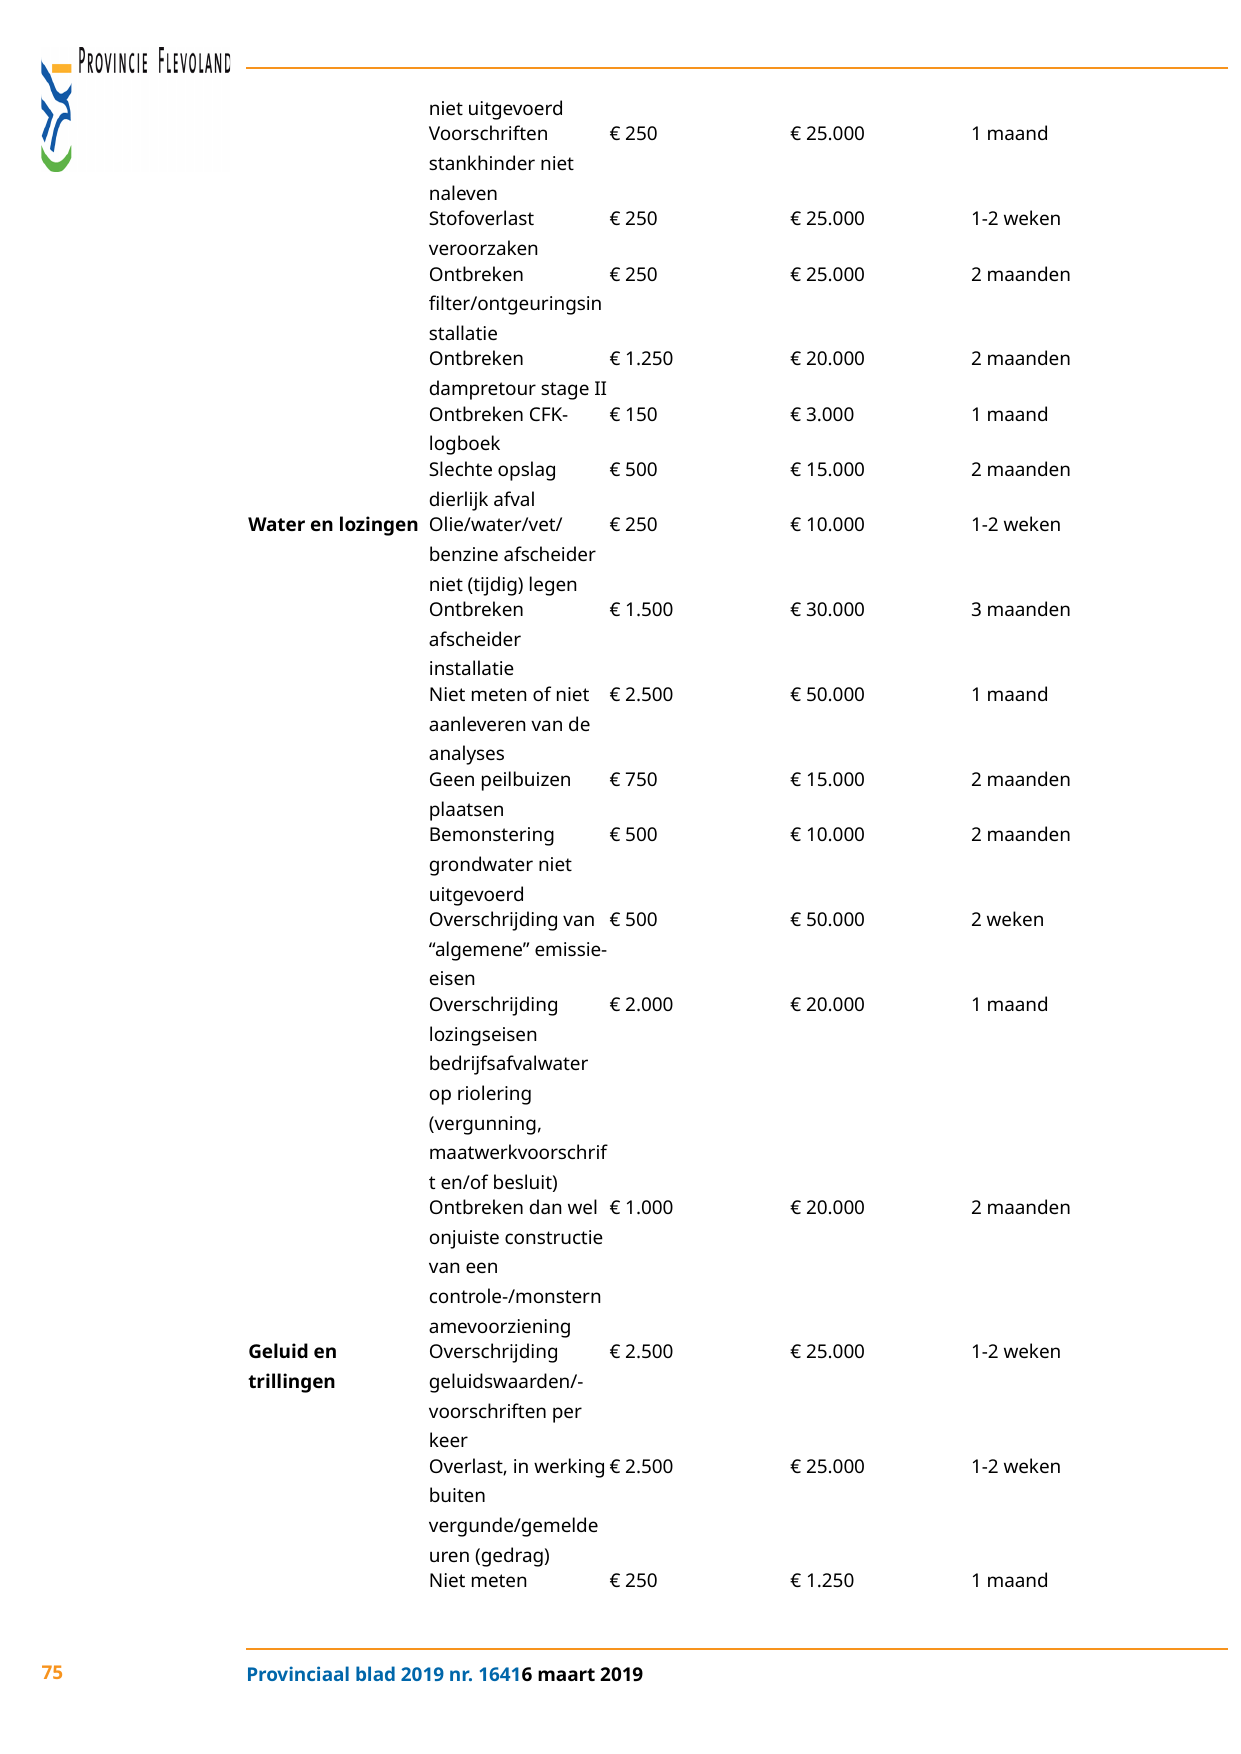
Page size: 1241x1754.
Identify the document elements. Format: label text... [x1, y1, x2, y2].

table_cell [248, 596, 429, 681]
table_cell € 30.000 [790, 596, 971, 681]
table_cell Niet meten [429, 1568, 609, 1593]
table_cell € 25.000 [790, 261, 971, 346]
table_cell Overlast, in werking buiten vergunde/gemelde uren (gedrag) [429, 1453, 609, 1568]
table_cell € 25.000 [790, 1339, 971, 1453]
table_cell € 25.000 [790, 1453, 971, 1568]
table_cell [248, 456, 429, 512]
table_cell Bemonstering grondwater niet uitgevoerd [429, 822, 609, 906]
table_cell [248, 205, 429, 261]
table_cell € 15.000 [790, 766, 971, 822]
table_cell € 1.500 [609, 596, 790, 681]
table_cell [248, 906, 429, 991]
table_cell Olie/water/vet/benzine afscheider niet (tijdig) legen [429, 512, 609, 596]
table_cell 1-2 weken [971, 1339, 1152, 1453]
table_cell 1-2 weken [971, 512, 1152, 596]
table_cell 2 weken [971, 906, 1152, 991]
table_cell 2 maanden [971, 261, 1152, 346]
table_cell 1 maand [971, 1568, 1152, 1593]
table_cell € 10.000 [790, 822, 971, 906]
table_cell € 500 [609, 822, 790, 906]
table_cell Water en lozingen [248, 512, 429, 596]
table_cell [248, 991, 429, 1194]
table_cell Overschrijding van “algemene” emissie-eisen [429, 906, 609, 991]
table_cell 3 maanden [971, 596, 1152, 681]
table_cell Ontbreken CFK-logboek [429, 401, 609, 456]
table_cell 1-2 weken [971, 1453, 1152, 1568]
table_cell Slechte opslag dierlijk afval [429, 456, 609, 512]
table_cell Voorschriften stankhinder niet naleven [429, 121, 609, 205]
table_cell € 25.000 [790, 205, 971, 261]
table_cell € 50.000 [790, 906, 971, 991]
table_cell [248, 401, 429, 456]
table_cell Geluid en trillingen [248, 1339, 429, 1453]
table_cell € 15.000 [790, 456, 971, 512]
picture [41, 47, 231, 172]
table_cell [248, 121, 429, 205]
table_cell € 150 [609, 401, 790, 456]
table_cell [248, 261, 429, 346]
table_cell € 750 [609, 766, 790, 822]
table_cell 1-2 weken [971, 205, 1152, 261]
table_cell € 250 [609, 1568, 790, 1593]
table_cell 2 maanden [971, 766, 1152, 822]
table_cell € 50.000 [790, 681, 971, 766]
table_cell € 25.000 [790, 121, 971, 205]
table_cell [790, 95, 971, 121]
table_cell € 250 [609, 261, 790, 346]
table_cell 1 maand [971, 681, 1152, 766]
table_cell € 20.000 [790, 1195, 971, 1339]
table_cell Ontbreken afscheider installatie [429, 596, 609, 681]
table_cell € 2.500 [609, 1339, 790, 1453]
table_cell Ontbreken dampretour stage II [429, 346, 609, 401]
table_cell 2 maanden [971, 346, 1152, 401]
table_cell € 1.250 [790, 1568, 971, 1593]
table_cell niet uitgevoerd [429, 95, 609, 121]
table_cell Niet meten of niet aanleveren van de analyses [429, 681, 609, 766]
table_cell Ontbreken dan wel onjuiste constructie van een controle-/monsternamevoorziening [429, 1195, 609, 1339]
table_cell € 500 [609, 456, 790, 512]
table_cell [971, 95, 1152, 121]
table_cell [248, 1195, 429, 1339]
table_cell € 250 [609, 205, 790, 261]
table_cell 2 maanden [971, 1195, 1152, 1339]
table_cell [248, 1453, 429, 1568]
table_cell € 250 [609, 121, 790, 205]
table_cell € 20.000 [790, 346, 971, 401]
table_cell 2 maanden [971, 822, 1152, 906]
table_cell € 20.000 [790, 991, 971, 1194]
table_cell € 500 [609, 906, 790, 991]
table_cell € 2.500 [609, 681, 790, 766]
table_cell [248, 346, 429, 401]
table_cell € 10.000 [790, 512, 971, 596]
table_cell Geen peilbuizen plaatsen [429, 766, 609, 822]
table_cell € 1.250 [609, 346, 790, 401]
table_cell [609, 95, 790, 121]
table_cell 1 maand [971, 121, 1152, 205]
table_cell Stofoverlast veroorzaken [429, 205, 609, 261]
table_cell [248, 822, 429, 906]
table_cell 1 maand [971, 991, 1152, 1194]
table_cell [248, 1568, 429, 1593]
table_cell € 250 [609, 512, 790, 596]
table_cell € 1.000 [609, 1195, 790, 1339]
table_cell [248, 766, 429, 822]
table_cell [248, 681, 429, 766]
table_cell 2 maanden [971, 456, 1152, 512]
table_cell € 2.000 [609, 991, 790, 1194]
table_cell € 2.500 [609, 1453, 790, 1568]
table_cell [248, 95, 429, 121]
table_cell Ontbreken filter/ontgeuringsinstallatie [429, 261, 609, 346]
table_cell € 3.000 [790, 401, 971, 456]
table_cell Overschrijding geluidswaarden/-voorschriften per keer [429, 1339, 609, 1453]
table_cell 1 maand [971, 401, 1152, 456]
table_cell Overschrijding lozingseisen bedrijfsafvalwater op riolering (vergunning, maatwerkvoorschrift en/of besluit) [429, 991, 609, 1194]
